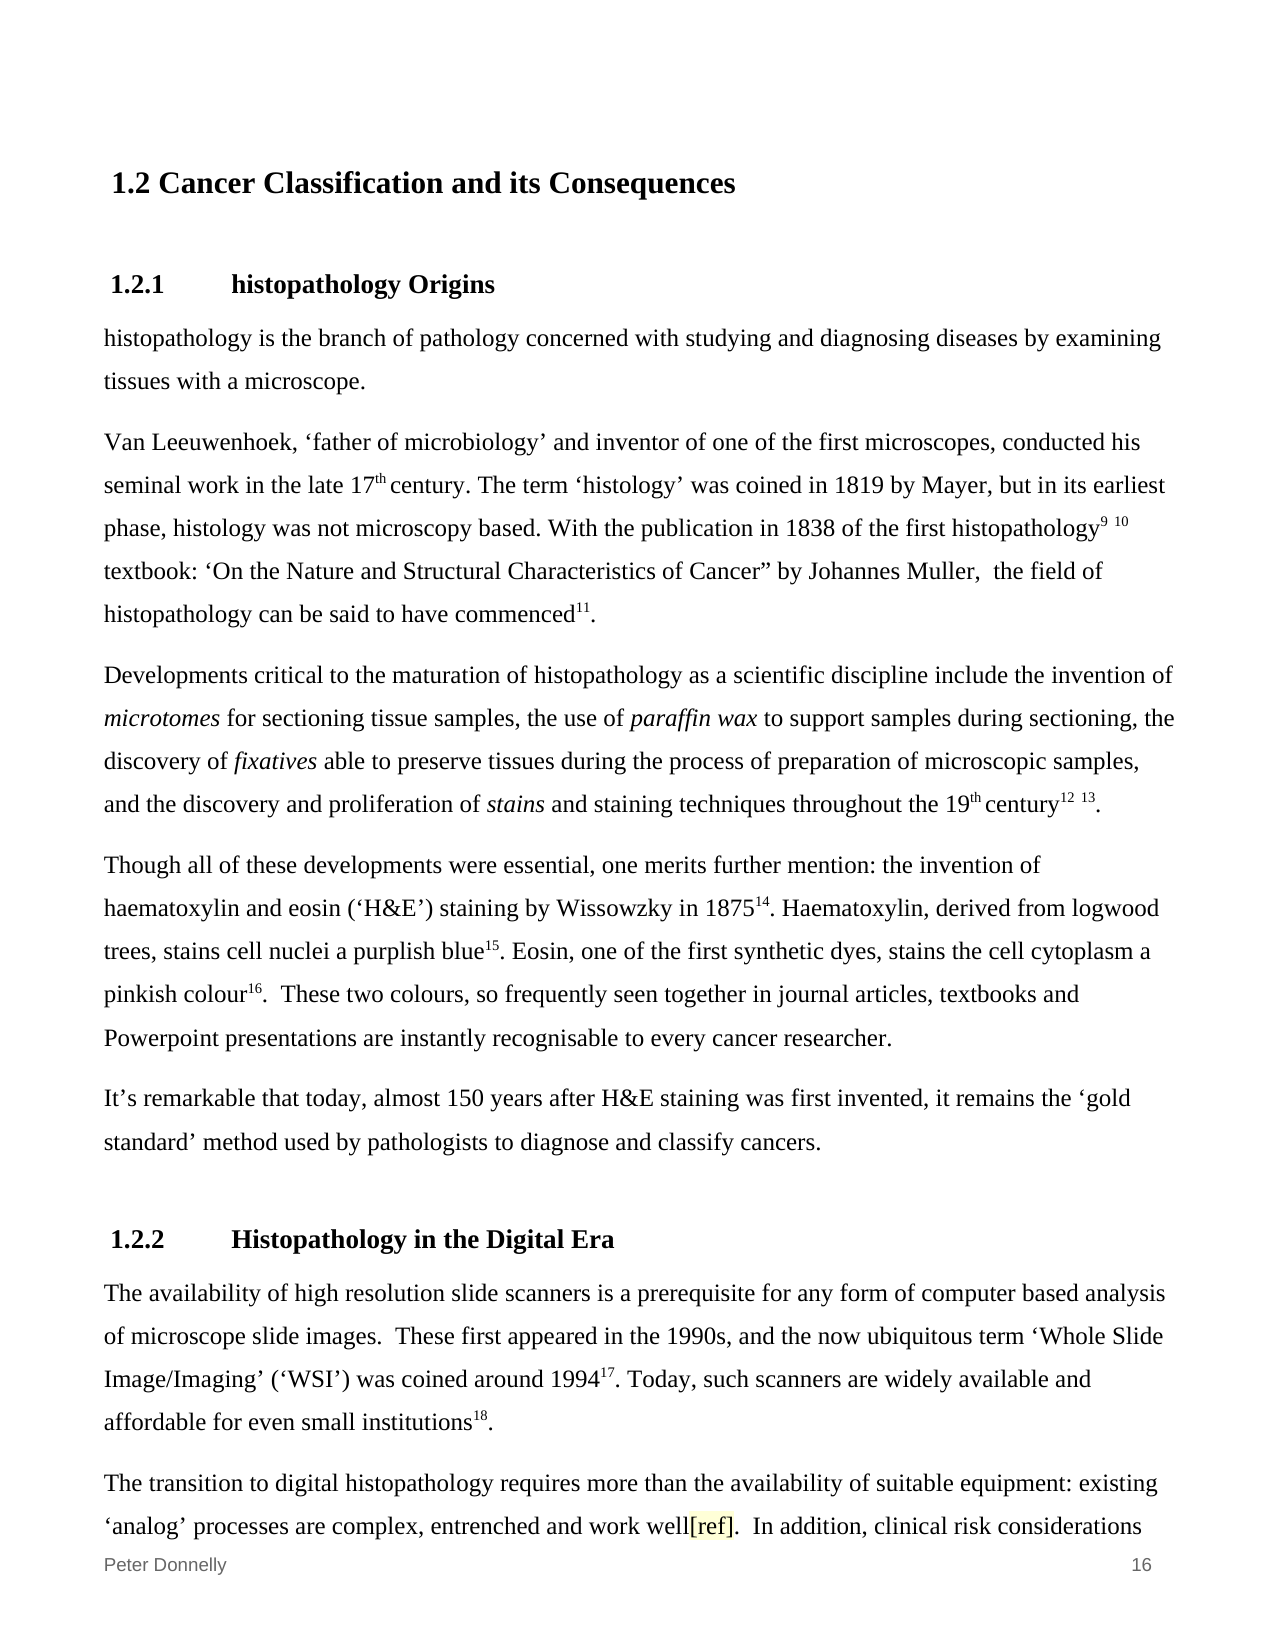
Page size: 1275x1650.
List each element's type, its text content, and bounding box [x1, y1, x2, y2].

text It’s remarkable that today, almost 150 years after H&E staining was first invented, it remains the ‘gold standard’ method used by pathologists to diagnose and classify cancers. [103, 1083, 1181, 1155]
text The transition to digital histopathology requires more than the availability of suitable equipment: existing ‘analog’ processes are complex, entrenched and work well[ref]. In addition, clinical risk considerations [103, 1468, 1181, 1540]
subtitle Histopathology in the Digital Era [103, 1223, 1181, 1254]
text histopathology is the branch of pathology concerned with studying and diagnosing diseases by examining tissues with a microscope. [103, 323, 1181, 394]
subtitle histopathology Origins [103, 268, 1181, 299]
text Though all of these developments were essential, one merits further mention: the invention of haematoxylin and eosin (‘H&E’) staining by Wissowzky in 1875. Haematoxylin, derived from logwood trees, stains cell nuclei a purplish blue. Eosin, one of the first synthetic dyes, stains the cell cytoplasm a pinkish colour. These two colours, so frequently seen together in journal articles, textbooks and Powerpoint presentations are instantly recognisable to every cancer researcher. [103, 850, 1181, 1051]
text Van Leeuwenhoek, ‘father of microbiology’ and inventor of one of the first microscopes, conducted his seminal work in the late 17th century. The term ‘histology’ was coined in 1819 by Mayer, but in its earliest phase, histology was not microscopy based. With the publication in 1838 of the first histopathology textbook: ‘On the Nature and Structural Characteristics of Cancer” by Johannes Muller, the field of histopathology can be said to have commenced. [103, 427, 1181, 628]
text The availability of high resolution slide scanners is a prerequisite for any form of computer based analysis of microscope slide images. These first appeared in the 1990s, and the now ubiquitous term ‘Whole Slide Image/Imaging’ (‘WSI’) was coined around 1994. Today, such scanners are widely available and affordable for even small institutions. [103, 1278, 1181, 1436]
text Developments critical to the maturation of histopathology as a scientific discipline include the invention of microtomes for sectioning tissue samples, the use of paraffin wax to support samples during sectioning, the discovery of fixatives able to preserve tissues during the process of preparation of microscopic samples, and the discovery and proliferation of stains and staining techniques throughout the 19th century . [103, 660, 1181, 818]
subtitle Cancer Classification and its Consequences [103, 164, 1181, 200]
